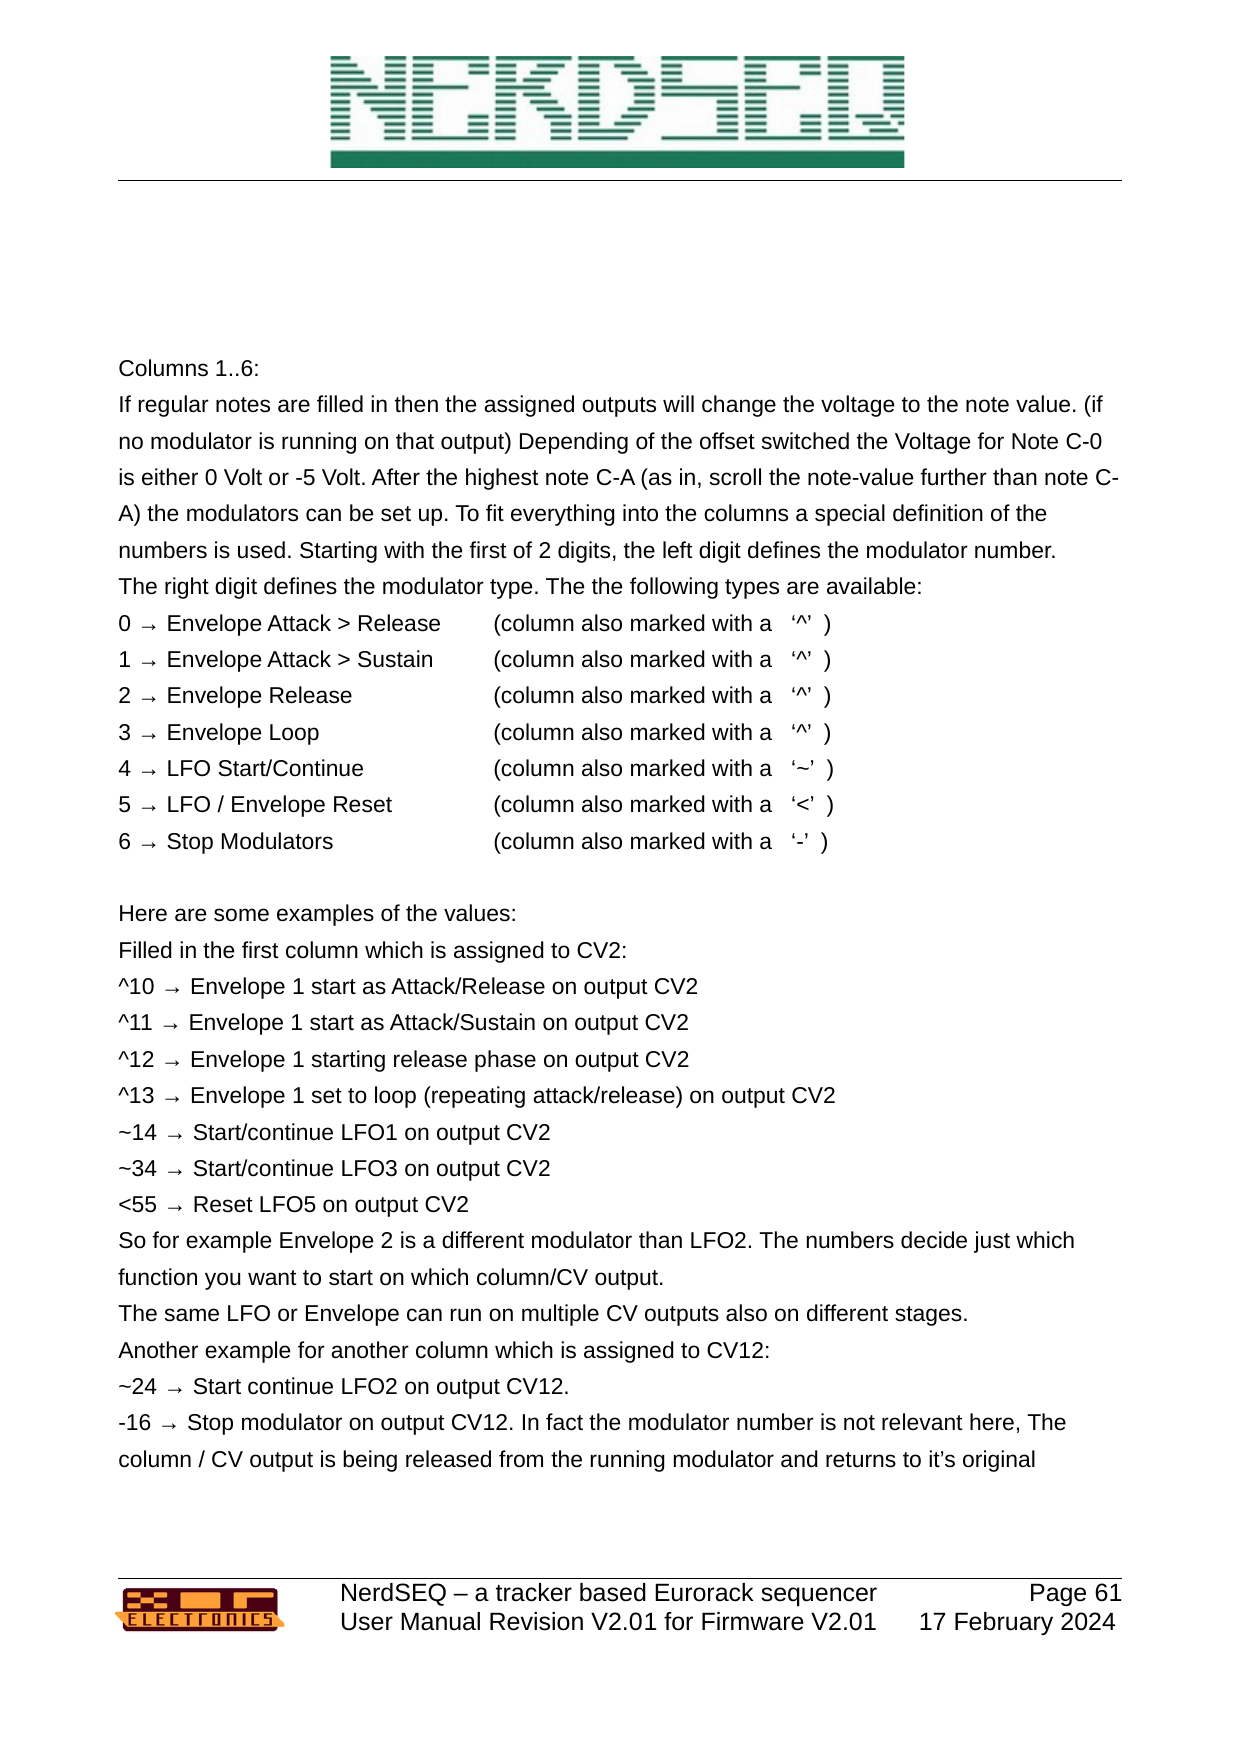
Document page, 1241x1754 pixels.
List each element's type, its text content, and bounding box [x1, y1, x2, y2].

text Filled in the first column which is assigned to CV2: [118, 937, 1122, 963]
text <55 → Reset LFO5 on output CV2 [118, 1191, 1122, 1217]
picture [115, 1584, 285, 1634]
text So for example Envelope 2 is a different modulator than LFO2. The numbers decide just which function you want to start on which column/CV output. [118, 1227, 1122, 1290]
text 4 → LFO Start/Continue (column also marked with a ‘~’ ) [118, 755, 1122, 781]
text The same LFO or Envelope can run on multiple CV outputs also on different stages. [118, 1300, 1122, 1327]
text ~24 → Start continue LFO2 on output CV12. [118, 1373, 1122, 1399]
text Another example for another column which is assigned to CV12: [118, 1337, 1122, 1363]
text ^13 → Envelope 1 set to loop (repeating attack/release) on output CV2 [118, 1082, 1122, 1108]
text 1 → Envelope Attack > Sustain (column also marked with a ‘^’ ) [118, 646, 1122, 672]
text ^12 → Envelope 1 starting release phase on output CV2 [118, 1046, 1122, 1072]
text ^10 → Envelope 1 start as Attack/Release on output CV2 [118, 973, 1122, 999]
picture [330, 56, 905, 168]
text 5 → LFO / Envelope Reset (column also marked with a ‘<’ ) [118, 791, 1122, 818]
text Here are some examples of the values: [118, 900, 1122, 927]
text 0 → Envelope Attack > Release (column also marked with a ‘^’ ) [118, 609, 1122, 636]
text 2 → Envelope Release (column also marked with a ‘^’ ) [118, 682, 1122, 708]
text If regular notes are filled in then the assigned outputs will change the voltage to the note value. (if no modulator is running on that output) Depending of the offset switched the Voltage for Note C-0 is either 0 Volt or -5 Volt. After the highest note C-A (as in, scroll the note-value further than note C-A) the modulators can be set up. To fit everything into the columns a special definition of the numbers is used. Starting with the first of 2 digits, the left digit defines the modulator number. [118, 391, 1122, 563]
text The right digit defines the modulator type. The the following types are available: [118, 573, 1122, 599]
text ~34 → Start/continue LFO3 on output CV2 [118, 1155, 1122, 1181]
text ^11 → Envelope 1 start as Attack/Sustain on output CV2 [118, 1009, 1122, 1036]
text 3 → Envelope Loop (column also marked with a ‘^’ ) [118, 718, 1122, 745]
text ~14 → Start/continue LFO1 on output CV2 [118, 1118, 1122, 1145]
text 6 → Stop Modulators (column also marked with a ‘-’ ) [118, 828, 1122, 854]
text Columns 1..6: [118, 355, 1122, 381]
text -16 → Stop modulator on output CV12. In fact the modulator number is not relevant here, The column / CV output is being released from the running modulator and returns to it’s original [118, 1409, 1122, 1472]
